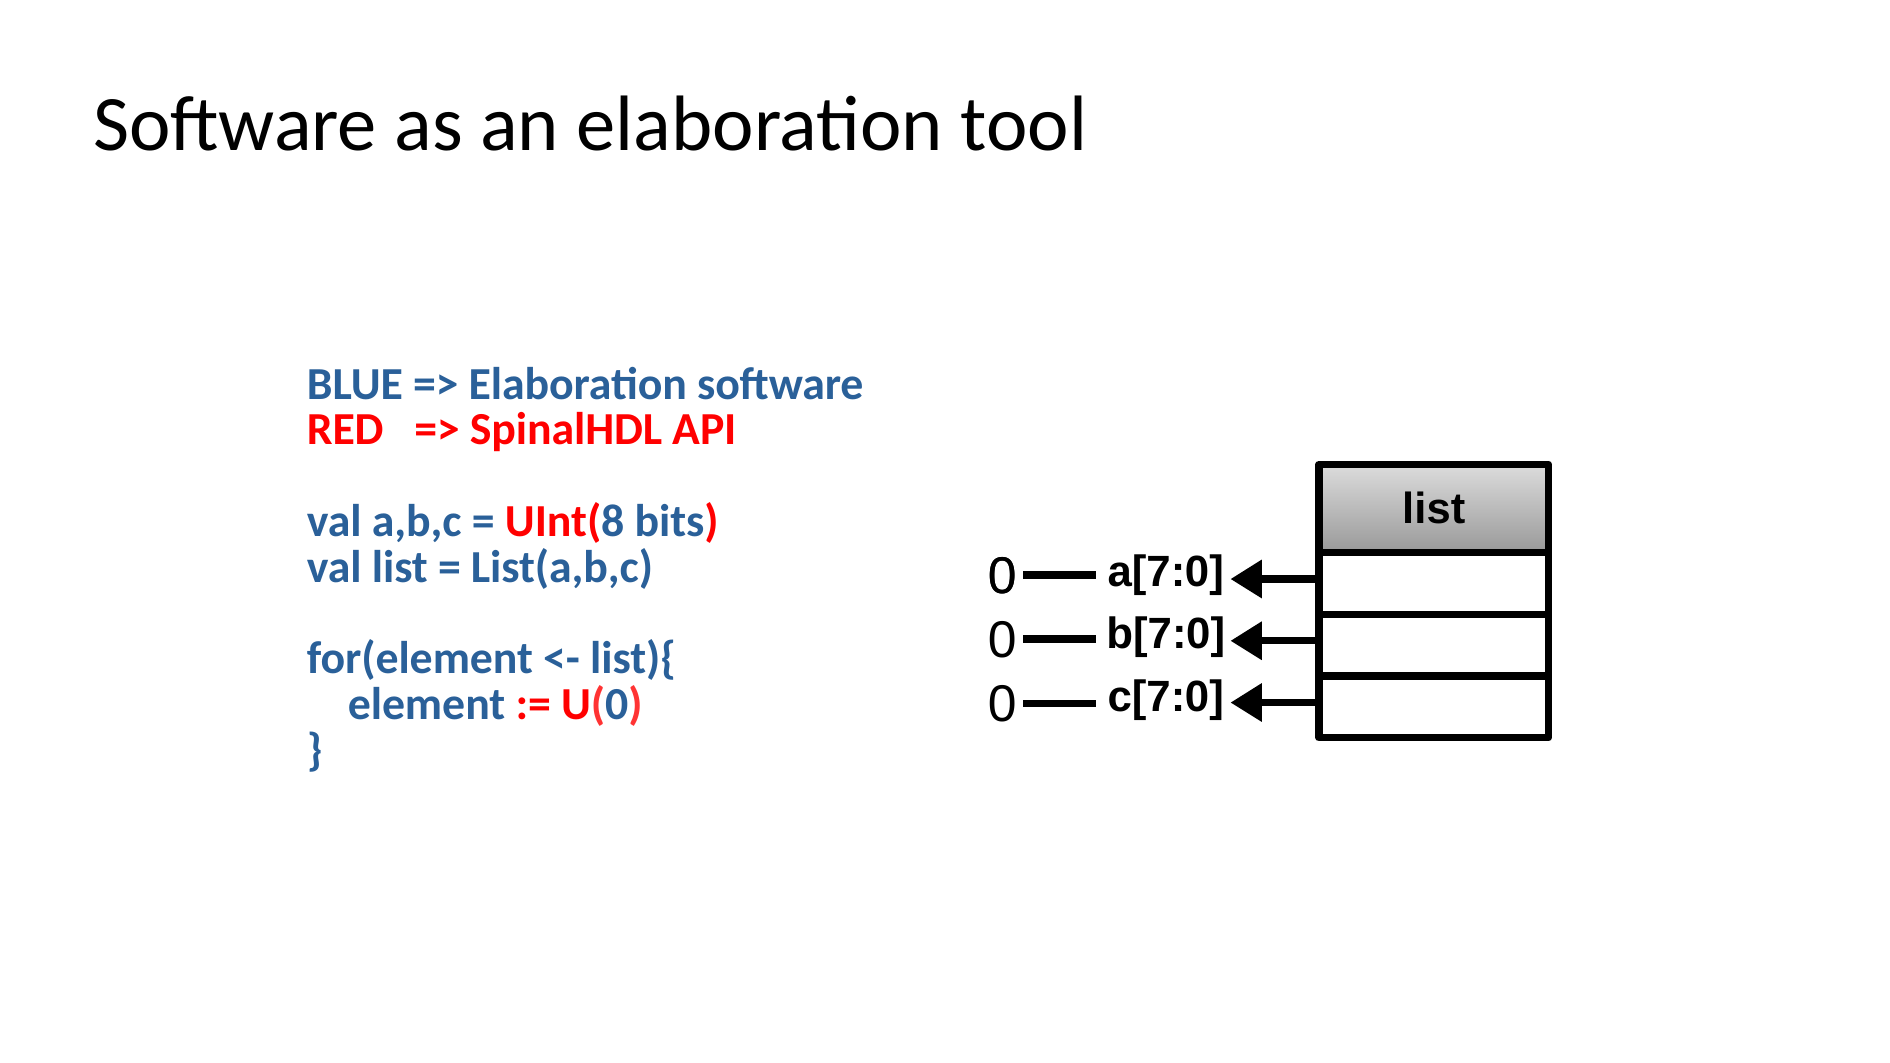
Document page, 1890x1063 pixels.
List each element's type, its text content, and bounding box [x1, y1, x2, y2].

picture [885, 460, 1553, 756]
text_box BLUE => Elaboration software RED => SpinalHDL API val a,b,c = UInt(8 bits) val list = List(a,b,c) for(element <- list){ element := U(0) } [271, 357, 1512, 875]
title Software as an elaboration tool [93, 42, 1795, 220]
